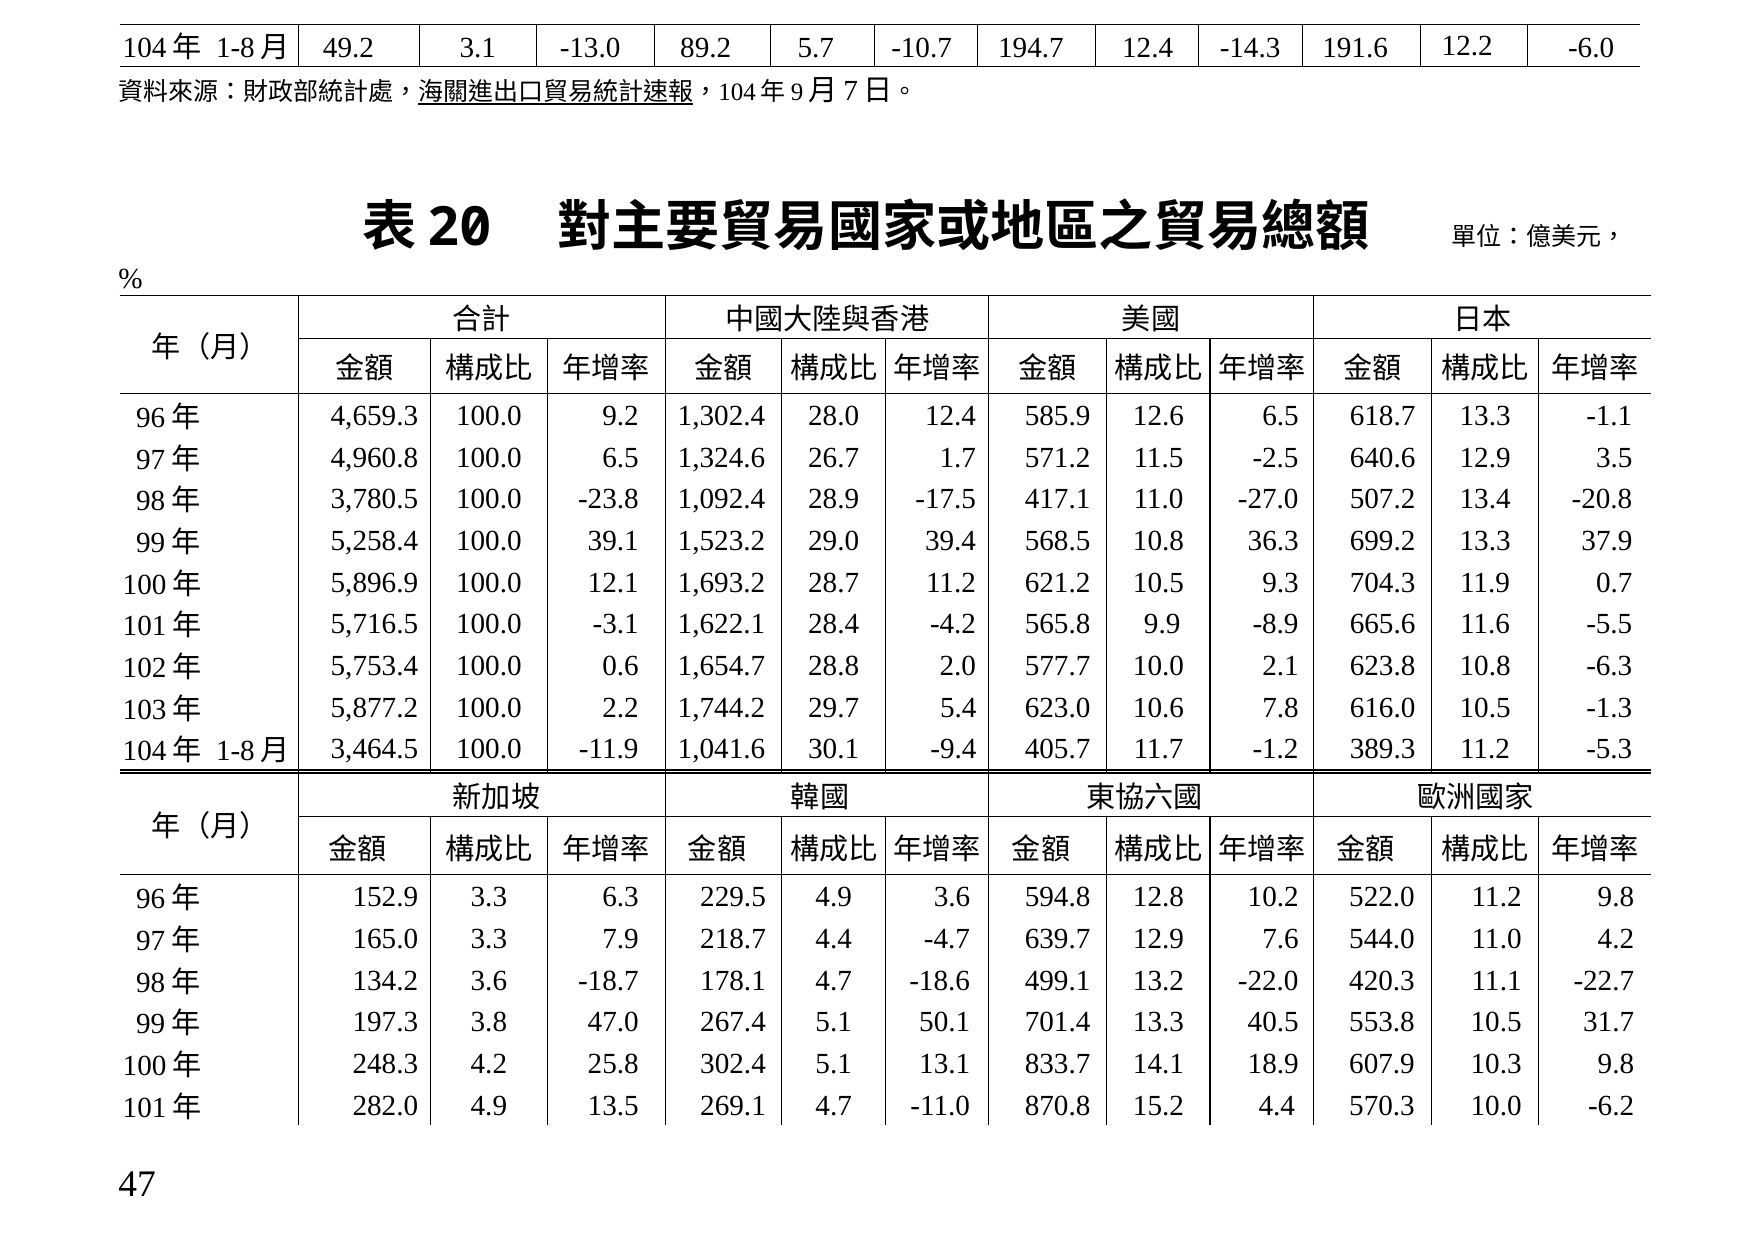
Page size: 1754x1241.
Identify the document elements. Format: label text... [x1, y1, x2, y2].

table_cell 4.9 [431, 1084, 547, 1125]
table_cell 152.9 [299, 875, 430, 917]
table_cell 金額 [1314, 339, 1431, 393]
table_cell 1.7 [886, 436, 988, 477]
table_cell 25.8 [548, 1042, 665, 1084]
table_cell 構成比 [782, 817, 885, 874]
table_cell 96年 [120, 875, 298, 917]
table_cell 5.1 [782, 1042, 885, 1084]
table_cell 10.5 [1432, 686, 1538, 727]
table_cell 3.6 [886, 875, 988, 917]
table_cell 31.7 [1539, 1000, 1651, 1042]
table_cell 4,659.3 [299, 394, 430, 436]
table_cell -3.1 [548, 603, 665, 644]
table_cell 704.3 [1314, 561, 1431, 602]
table_cell 28.9 [782, 478, 885, 519]
table_cell 10.0 [1432, 1084, 1538, 1125]
table_cell 5,877.2 [299, 686, 430, 727]
table_cell 構成比 [431, 339, 547, 393]
table_cell 12.9 [1432, 436, 1538, 477]
table_cell 29.0 [782, 519, 885, 561]
table_cell 5,716.5 [299, 603, 430, 644]
table_cell 97年 [120, 436, 298, 477]
table_cell 3,464.5 [299, 728, 430, 769]
table_cell 618.7 [1314, 394, 1431, 436]
table_cell 4.4 [1211, 1084, 1313, 1125]
table_cell -1.3 [1539, 686, 1651, 727]
table_cell 28.8 [782, 644, 885, 686]
table_cell 5,258.4 [299, 519, 430, 561]
table_cell 191.6 [1303, 25, 1420, 66]
table_cell 96年 [120, 394, 298, 436]
table_cell 405.7 [989, 728, 1106, 769]
table_cell 金額 [989, 817, 1106, 874]
table_cell 100.0 [431, 603, 547, 644]
table_header 日本 [1314, 296, 1651, 338]
table_cell -17.5 [886, 478, 988, 519]
table_cell 640.6 [1314, 436, 1431, 477]
table_cell 11.5 [1107, 436, 1209, 477]
table_cell 100.0 [431, 644, 547, 686]
table_cell 1,693.2 [666, 561, 781, 602]
table_cell 10.2 [1211, 875, 1313, 917]
table_cell 282.0 [299, 1084, 430, 1125]
table_cell 4.4 [782, 917, 885, 959]
table_cell 29.7 [782, 686, 885, 727]
table_cell 11.7 [1107, 728, 1209, 769]
table_cell 623.0 [989, 686, 1106, 727]
table_cell -9.4 [886, 728, 988, 769]
table_cell 年增率 [1539, 817, 1651, 874]
table_cell 101年 [120, 603, 298, 644]
table_cell 13.3 [1432, 519, 1538, 561]
table_cell 28.4 [782, 603, 885, 644]
table_cell 267.4 [666, 1000, 781, 1042]
table_cell 12.8 [1107, 875, 1209, 917]
table_cell 10.8 [1432, 644, 1538, 686]
table_cell 3.5 [1539, 436, 1651, 477]
table_cell 585.9 [989, 394, 1106, 436]
table_cell 389.3 [1314, 728, 1431, 769]
table_cell 101年 [120, 1084, 298, 1125]
table_cell 新加坡 [299, 774, 665, 816]
table_cell 年增率 [1211, 339, 1313, 393]
table_cell 420.3 [1314, 959, 1431, 1000]
table_cell 102年 [120, 644, 298, 686]
table_cell 197.3 [299, 1000, 430, 1042]
table_cell -1.2 [1211, 728, 1313, 769]
table_cell 金額 [666, 339, 781, 393]
table_cell -4.7 [886, 917, 988, 959]
table_cell 594.8 [989, 875, 1106, 917]
table_cell 4,960.8 [299, 436, 430, 477]
table_cell 26.7 [782, 436, 885, 477]
table_cell 577.7 [989, 644, 1106, 686]
table_cell 構成比 [782, 339, 885, 393]
table_cell 3.3 [431, 875, 547, 917]
table_cell 98年 [120, 959, 298, 1000]
table_cell 89.2 [655, 25, 770, 66]
table_cell 12.1 [548, 561, 665, 602]
table_cell 1,654.7 [666, 644, 781, 686]
table_cell 金額 [1314, 817, 1431, 874]
table_cell 韓國 [666, 774, 988, 816]
table_cell 103年 [120, 686, 298, 727]
text 表20 對主要貿易國家或地區之貿易總額 單位：億美元，% [118, 183, 1636, 295]
table_cell 194.7 [978, 25, 1095, 66]
table_cell 104年 1-8月 [120, 25, 298, 66]
table_cell 13.4 [1432, 478, 1538, 519]
table_cell -5.5 [1539, 603, 1651, 644]
table_cell -18.7 [548, 959, 665, 1000]
table_cell 100.0 [431, 686, 547, 727]
table_cell 1,622.1 [666, 603, 781, 644]
table_cell 28.0 [782, 394, 885, 436]
table_cell -22.7 [1539, 959, 1651, 1000]
table_cell 104年 1-8月 [120, 728, 298, 769]
table_cell 97年 [120, 917, 298, 959]
table_cell 100.0 [431, 478, 547, 519]
table_cell 3.8 [431, 1000, 547, 1042]
table_cell 47.0 [548, 1000, 665, 1042]
table_cell -27.0 [1211, 478, 1313, 519]
table_cell 12.9 [1107, 917, 1209, 959]
table_header 中國大陸與香港 [666, 296, 988, 338]
table_cell 歐洲國家 [1314, 774, 1651, 816]
table_cell 金額 [299, 817, 430, 874]
table_cell -13.0 [537, 25, 654, 66]
table_cell 570.3 [1314, 1084, 1431, 1125]
table_cell 7.9 [548, 917, 665, 959]
table_cell 9.8 [1539, 875, 1651, 917]
table_cell 269.1 [666, 1084, 781, 1125]
table_cell 10.3 [1432, 1042, 1538, 1084]
table_cell 3.1 [420, 25, 536, 66]
table_cell 178.1 [666, 959, 781, 1000]
table_cell 100年 [120, 1042, 298, 1084]
text 資料來源：財政部統計處，海關進出口貿易統計速報，104年9月7日。 [118, 67, 1636, 109]
table_cell 28.7 [782, 561, 885, 602]
table_cell 構成比 [1107, 339, 1209, 393]
table_cell 年增率 [548, 339, 665, 393]
table_cell -11.9 [548, 728, 665, 769]
table_cell 302.4 [666, 1042, 781, 1084]
table_cell 40.5 [1211, 1000, 1313, 1042]
table_cell 3.6 [431, 959, 547, 1000]
table_cell 11.9 [1432, 561, 1538, 602]
table_cell 5,753.4 [299, 644, 430, 686]
table_cell 30.1 [782, 728, 885, 769]
table_cell 11.6 [1432, 603, 1538, 644]
table_cell 37.9 [1539, 519, 1651, 561]
table_cell 年增率 [886, 817, 988, 874]
table_cell 10.5 [1107, 561, 1209, 602]
table_cell 134.2 [299, 959, 430, 1000]
table_cell 3.3 [431, 917, 547, 959]
table_cell 2.1 [1211, 644, 1313, 686]
table_cell -4.2 [886, 603, 988, 644]
table_cell 11.2 [1432, 875, 1538, 917]
table_cell 870.8 [989, 1084, 1106, 1125]
table_cell -6.0 [1528, 25, 1640, 66]
table_cell 5.4 [886, 686, 988, 727]
table_header 合計 [299, 296, 665, 338]
table_cell -23.8 [548, 478, 665, 519]
table_cell 10.8 [1107, 519, 1209, 561]
table_cell 1,092.4 [666, 478, 781, 519]
table_cell 年增率 [1211, 817, 1313, 874]
table_cell 15.2 [1107, 1084, 1209, 1125]
table_cell 39.4 [886, 519, 988, 561]
table_cell 金額 [989, 339, 1106, 393]
table_cell 11.2 [1432, 728, 1538, 769]
table_cell 12.4 [1096, 25, 1198, 66]
table_cell 11.2 [886, 561, 988, 602]
table_cell 6.3 [548, 875, 665, 917]
table_cell 東協六國 [989, 774, 1313, 816]
table_cell -6.2 [1539, 1084, 1651, 1125]
table_cell 3,780.5 [299, 478, 430, 519]
table_cell 544.0 [1314, 917, 1431, 959]
table_cell 6.5 [1211, 394, 1313, 436]
table_cell -10.7 [875, 25, 977, 66]
table_cell 50.1 [886, 1000, 988, 1042]
table_cell 499.1 [989, 959, 1106, 1000]
table_cell 621.2 [989, 561, 1106, 602]
table_cell 13.2 [1107, 959, 1209, 1000]
table_cell 98年 [120, 478, 298, 519]
table_cell 1,744.2 [666, 686, 781, 727]
table_cell 248.3 [299, 1042, 430, 1084]
table_cell 構成比 [1432, 817, 1538, 874]
table_cell 12.2 [1421, 25, 1527, 66]
table_cell -20.8 [1539, 478, 1651, 519]
table_cell 12.4 [886, 394, 988, 436]
table_cell 9.3 [1211, 561, 1313, 602]
table_cell -22.0 [1211, 959, 1313, 1000]
table_cell 665.6 [1314, 603, 1431, 644]
table_cell 4.9 [782, 875, 885, 917]
table_cell 構成比 [431, 817, 547, 874]
table_cell 0.7 [1539, 561, 1651, 602]
table_cell 年（月） [120, 774, 298, 874]
table_cell 0.6 [548, 644, 665, 686]
table_cell -18.6 [886, 959, 988, 1000]
table_cell 11.1 [1432, 959, 1538, 1000]
table_cell 2.2 [548, 686, 665, 727]
table_cell 4.7 [782, 1084, 885, 1125]
table_cell 4.7 [782, 959, 885, 1000]
table_cell 金額 [299, 339, 430, 393]
table_cell 833.7 [989, 1042, 1106, 1084]
table_cell 13.5 [548, 1084, 665, 1125]
table_cell 100.0 [431, 561, 547, 602]
table_cell 100.0 [431, 394, 547, 436]
table_cell 1,302.4 [666, 394, 781, 436]
table_cell -11.0 [886, 1084, 988, 1125]
table_cell 607.9 [1314, 1042, 1431, 1084]
table_cell 13.3 [1432, 394, 1538, 436]
table_cell 5.1 [782, 1000, 885, 1042]
table_cell 5,896.9 [299, 561, 430, 602]
table_cell 7.6 [1211, 917, 1313, 959]
table_cell 99年 [120, 519, 298, 561]
table_cell 7.8 [1211, 686, 1313, 727]
table_cell -2.5 [1211, 436, 1313, 477]
table_cell 年增率 [548, 817, 665, 874]
table_cell 100年 [120, 561, 298, 602]
table_cell 4.2 [431, 1042, 547, 1084]
table_cell 229.5 [666, 875, 781, 917]
table_cell 568.5 [989, 519, 1106, 561]
table_cell 年增率 [1539, 339, 1651, 393]
table_cell 100.0 [431, 519, 547, 561]
table_cell 4.2 [1539, 917, 1651, 959]
table_cell 12.6 [1107, 394, 1209, 436]
table_cell 11.0 [1107, 478, 1209, 519]
table_cell 36.3 [1211, 519, 1313, 561]
table_cell 構成比 [1432, 339, 1538, 393]
table_cell 507.2 [1314, 478, 1431, 519]
table_cell 10.0 [1107, 644, 1209, 686]
table_cell 100.0 [431, 436, 547, 477]
table_cell 9.2 [548, 394, 665, 436]
table_cell 218.7 [666, 917, 781, 959]
table_cell 11.0 [1432, 917, 1538, 959]
table_cell 2.0 [886, 644, 988, 686]
table_cell 522.0 [1314, 875, 1431, 917]
table_cell 9.9 [1107, 603, 1209, 644]
table_cell 金額 [666, 817, 781, 874]
table_cell 571.2 [989, 436, 1106, 477]
table_header 年（月） [120, 296, 298, 393]
table_cell 6.5 [548, 436, 665, 477]
table_cell 年增率 [886, 339, 988, 393]
table_cell 623.8 [1314, 644, 1431, 686]
table_cell 14.1 [1107, 1042, 1209, 1084]
table_cell 639.7 [989, 917, 1106, 959]
table_cell 99年 [120, 1000, 298, 1042]
table_cell 165.0 [299, 917, 430, 959]
table_header 美國 [989, 296, 1313, 338]
table_cell -6.3 [1539, 644, 1651, 686]
table_cell 553.8 [1314, 1000, 1431, 1042]
table_cell -8.9 [1211, 603, 1313, 644]
table_cell 49.2 [299, 25, 419, 66]
table_cell 100.0 [431, 728, 547, 769]
table_cell 1,041.6 [666, 728, 781, 769]
table_cell 13.3 [1107, 1000, 1209, 1042]
table_cell 構成比 [1107, 817, 1209, 874]
table_cell 39.1 [548, 519, 665, 561]
table_cell 10.6 [1107, 686, 1209, 727]
table_cell 1,523.2 [666, 519, 781, 561]
table_cell 18.9 [1211, 1042, 1313, 1084]
table_cell 5.7 [771, 25, 874, 66]
table_cell -5.3 [1539, 728, 1651, 769]
table_cell 699.2 [1314, 519, 1431, 561]
table_cell 9.8 [1539, 1042, 1651, 1084]
table_cell 565.8 [989, 603, 1106, 644]
table_cell 13.1 [886, 1042, 988, 1084]
table_cell 10.5 [1432, 1000, 1538, 1042]
table_cell -14.3 [1199, 25, 1302, 66]
table_cell -1.1 [1539, 394, 1651, 436]
table_cell 701.4 [989, 1000, 1106, 1042]
table_cell 616.0 [1314, 686, 1431, 727]
table_cell 417.1 [989, 478, 1106, 519]
table_cell 1,324.6 [666, 436, 781, 477]
